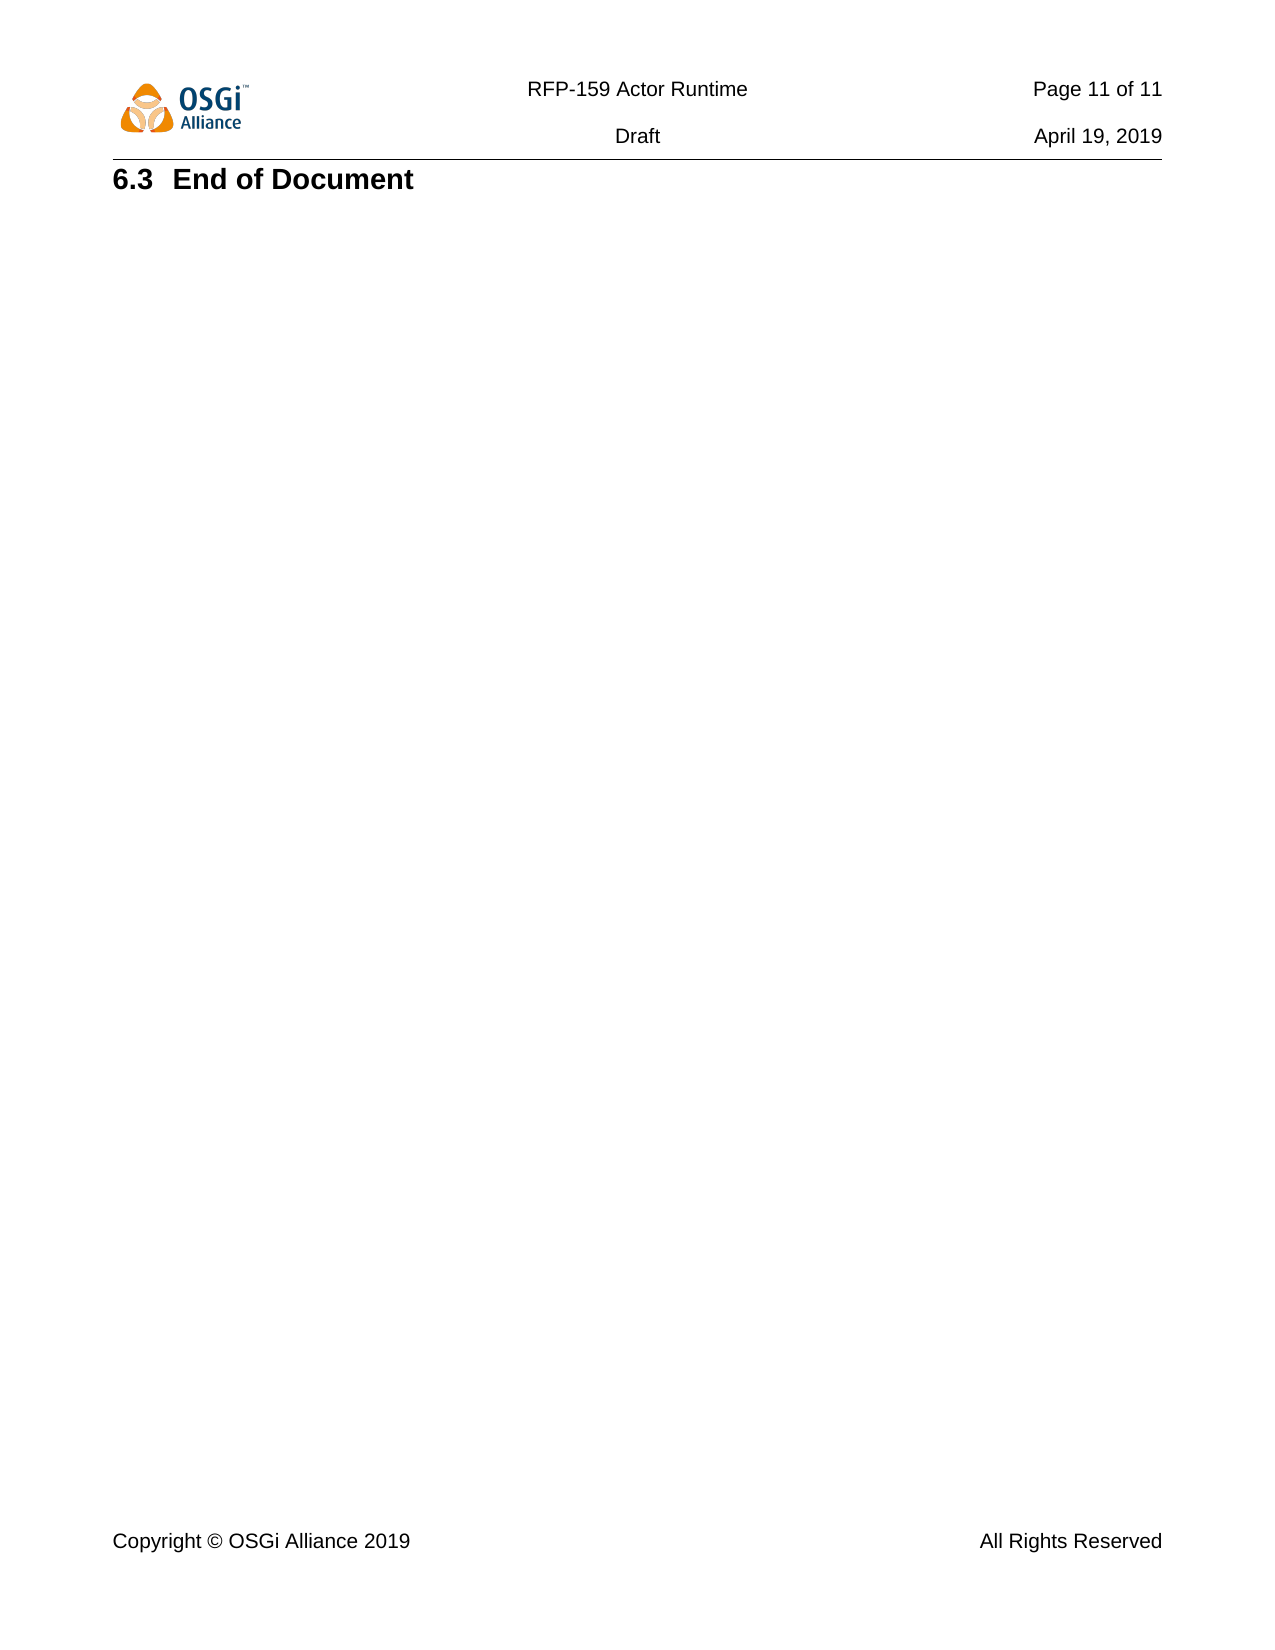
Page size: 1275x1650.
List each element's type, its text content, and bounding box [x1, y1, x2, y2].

subtitle End of Document [112, 160, 1162, 196]
picture [113, 76, 257, 140]
